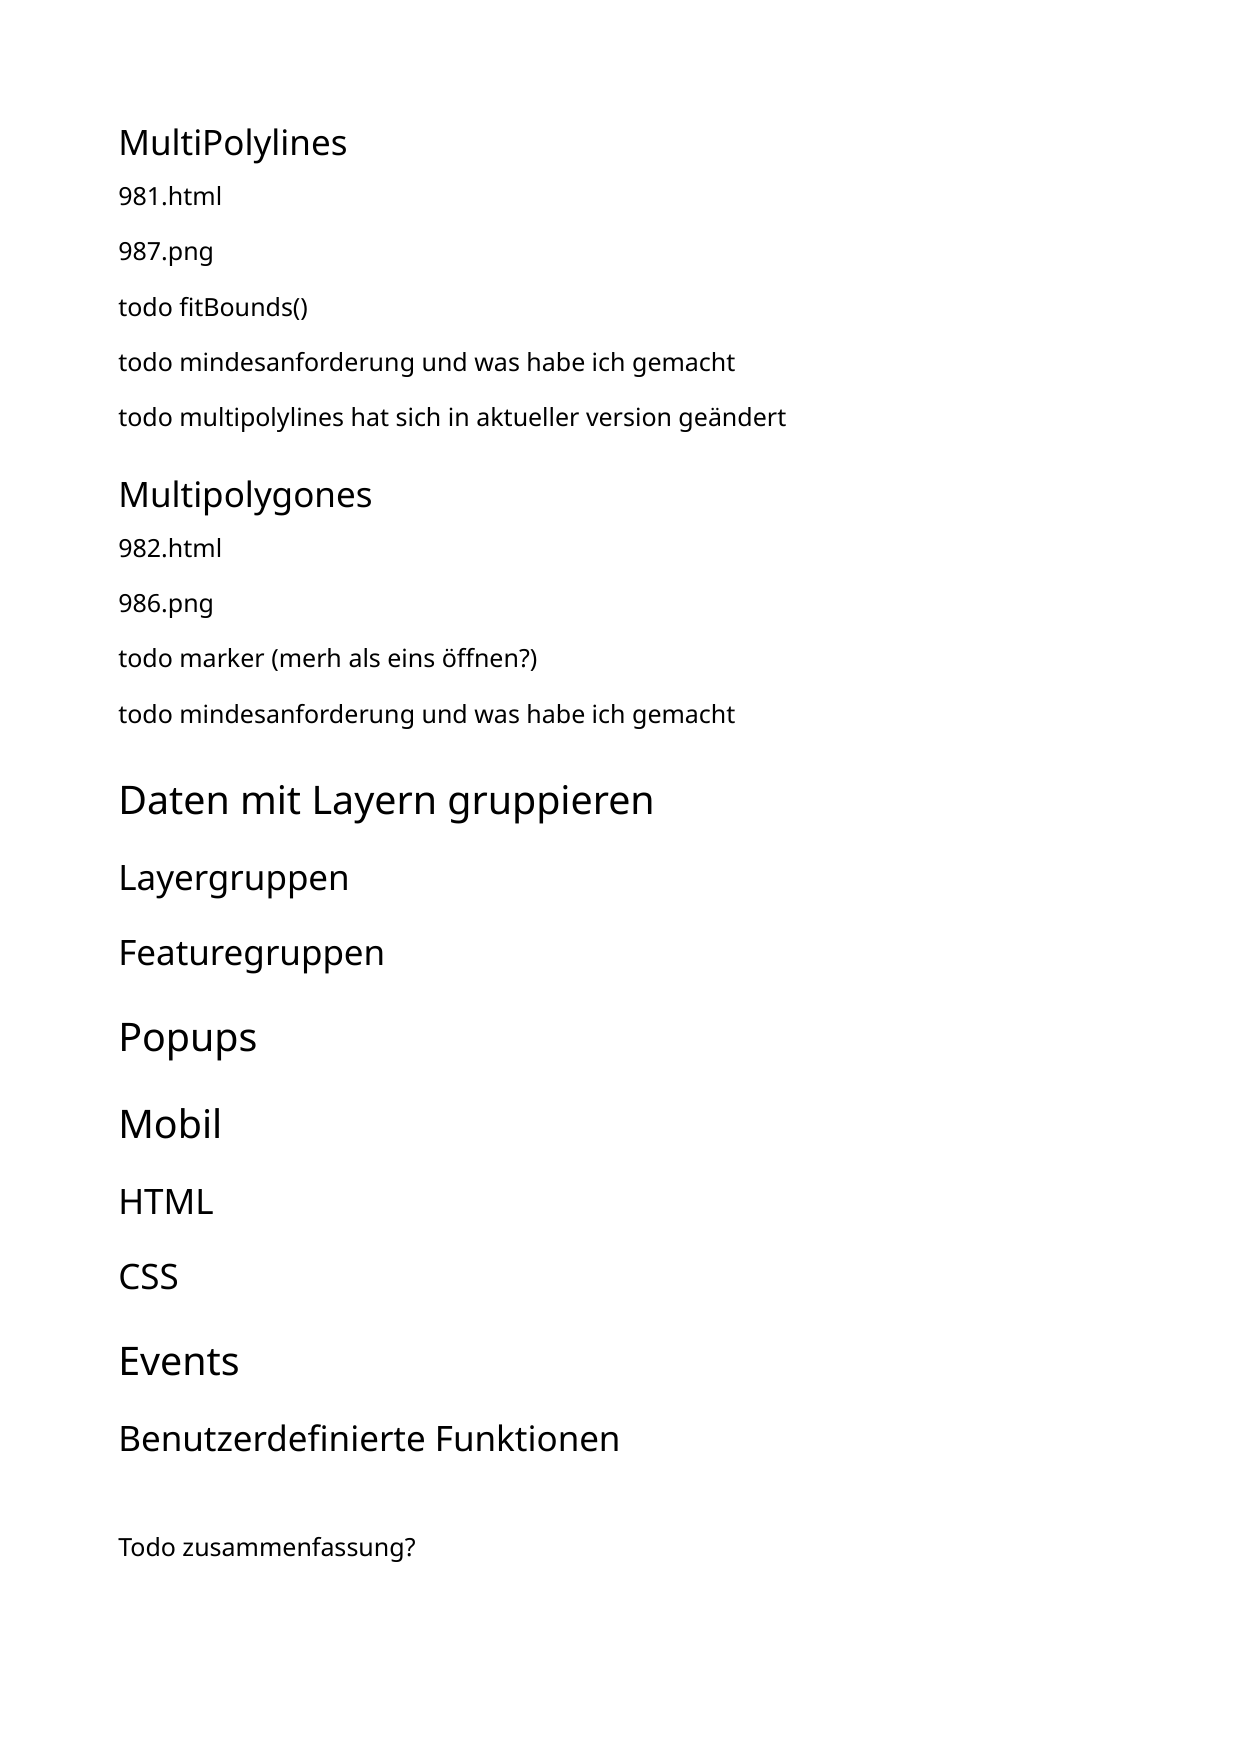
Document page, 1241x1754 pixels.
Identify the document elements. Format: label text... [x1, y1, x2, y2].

text Todo zusammenfassung? [118, 1529, 1122, 1563]
text todo mindesanforderung und was habe ich gemacht [118, 696, 1122, 731]
subtitle Featuregruppen [118, 928, 1122, 976]
text todo marker (merh als eins öffnen?) [118, 641, 1122, 675]
subtitle Events [118, 1333, 1122, 1386]
text 987.png [118, 234, 1122, 268]
subtitle Multipolygones [118, 470, 1122, 518]
subtitle Benutzerdefinierte Funktionen [118, 1413, 1122, 1461]
subtitle Layergruppen [118, 853, 1122, 901]
subtitle MultiPolylines [118, 118, 1122, 166]
subtitle Daten mit Layern gruppieren [118, 773, 1122, 826]
text todo multipolylines hat sich in aktueller version geändert [118, 400, 1122, 434]
subtitle CSS [118, 1252, 1122, 1299]
subtitle HTML [118, 1177, 1122, 1225]
text todo mindesanforderung und was habe ich gemacht [118, 344, 1122, 379]
text todo fitBounds() [118, 289, 1122, 323]
text 982.html [118, 530, 1122, 564]
text 981.html [118, 178, 1122, 212]
subtitle Mobil [118, 1096, 1122, 1150]
text 986.png [118, 586, 1122, 620]
subtitle Popups [118, 1009, 1122, 1063]
